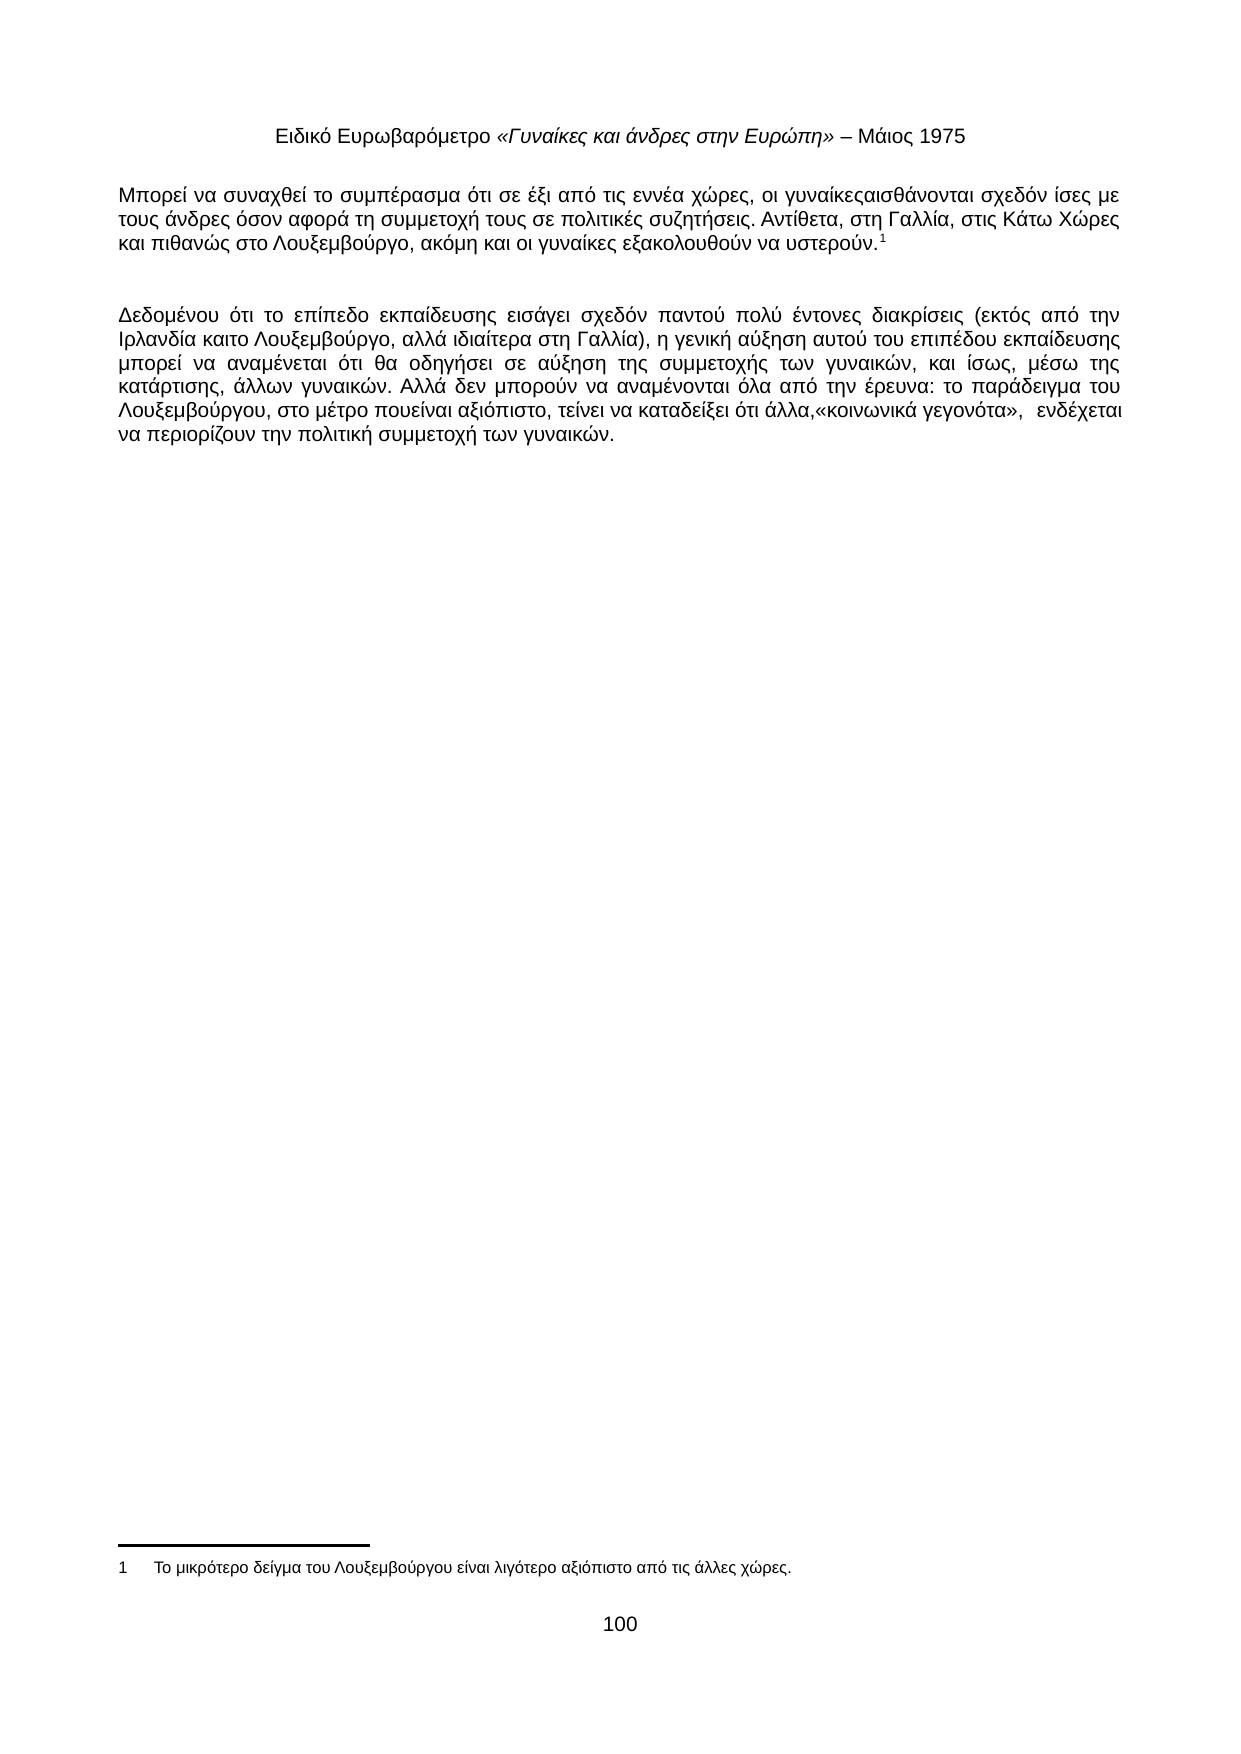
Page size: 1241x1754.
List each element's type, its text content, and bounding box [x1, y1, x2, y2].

text Το μικρότερο δείγμα του Λουξεμβούργου είναι λιγότερο αξιόπιστο από τις άλλες χώρες. [118, 1557, 1122, 1577]
text Δεδομένου ότι το επίπεδο εκπαίδευσης εισάγει σχεδόν παντού πολύ έντονες διακρίσεις (εκτός από την Ιρλανδία καιτο Λουξεμβούργο, αλλά ιδιαίτερα στη Γαλλία), η γενική αύξηση αυτού του επιπέδου εκπαίδευσης μπορεί να αναμένεται ότι θα οδηγήσει σε αύξηση της συμμετοχής των γυναικών, και ίσως, μέσω της κατάρτισης, άλλων γυναικών. Αλλά δεν μπορούν να αναμένονται όλα από την έρευνα: το παράδειγμα του Λουξεμβούργου, στο μέτρο πουείναι αξιόπιστο, τείνει να καταδείξει ότι άλλα,«κοινωνικά γεγονότα», ενδέχεται να περιορίζουν την πολιτική συμμετοχή των γυναικών. [118, 302, 1122, 446]
text Μπορεί να συναχθεί το συμπέρασμα ότι σε έξι από τις εννέα χώρες, οι γυναίκεςαισθάνονται σχεδόν ίσες με τους άνδρες όσον αφορά τη συμμετοχή τους σε πολιτικές συζητήσεις. Αντίθετα, στη Γαλλία, στις Κάτω Χώρες και πιθανώς στο Λουξεμβούργο, ακόμη και οι γυναίκες εξακολουθούν να υστερούν. [118, 183, 1122, 255]
